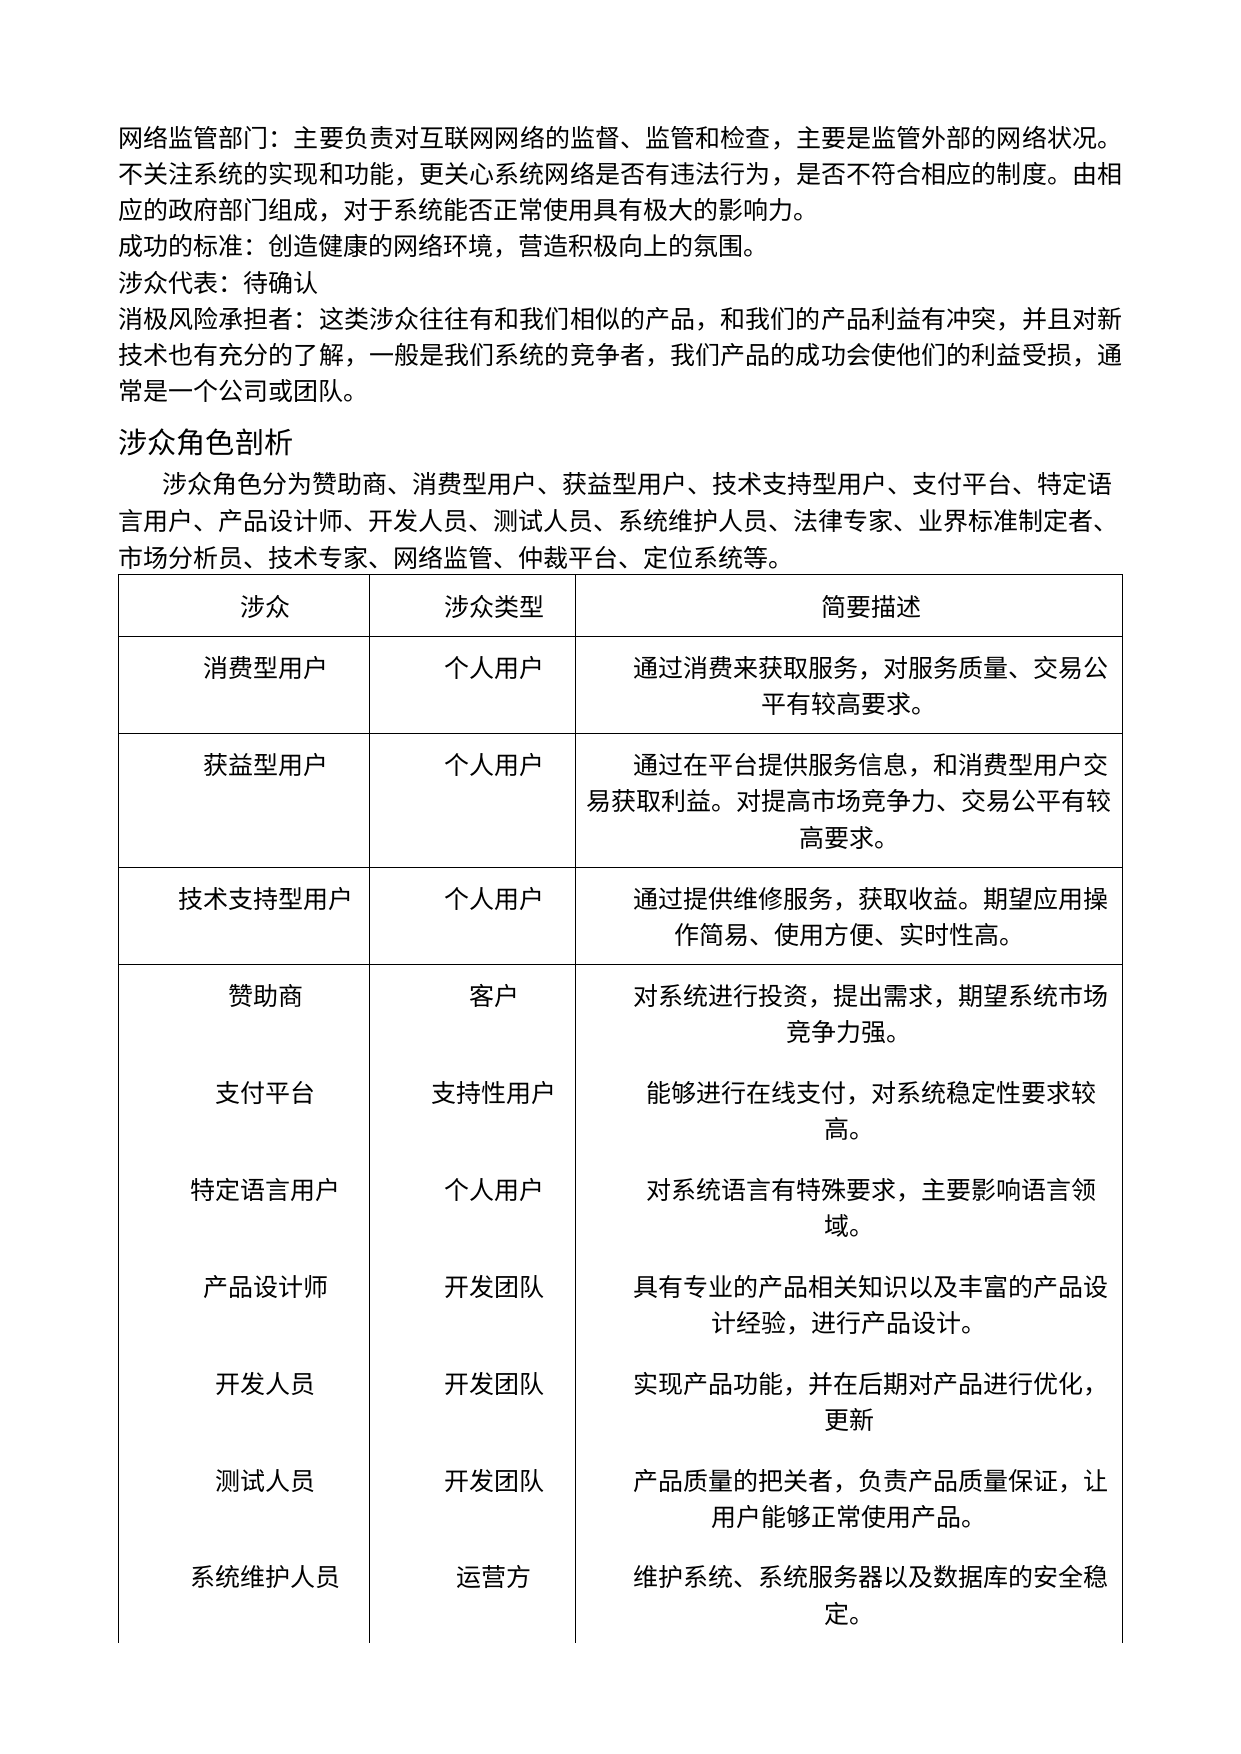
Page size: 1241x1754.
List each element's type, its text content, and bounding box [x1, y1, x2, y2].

table_cell 支持性用户 [370, 1061, 575, 1158]
table_cell 开发人员 [119, 1352, 369, 1449]
table_header 简要描述 [576, 575, 1122, 636]
table_cell 特定语言用户 [119, 1158, 369, 1255]
table_cell 消费型用户 [119, 637, 369, 733]
table_cell 开发团队 [370, 1352, 575, 1449]
table_cell 产品设计师 [119, 1255, 369, 1352]
table_cell 系统维护人员 [119, 1546, 369, 1643]
table_cell 测试人员 [119, 1449, 369, 1546]
table_cell 通过在平台提供服务信息，和消费型用户交易获取利益。对提高市场竞争力、交易公平有较高要求。 [576, 734, 1122, 867]
table_cell 个人用户 [370, 734, 575, 867]
table_cell 实现产品功能，并在后期对产品进行优化，更新 [576, 1352, 1122, 1449]
table_cell 个人用户 [370, 1158, 575, 1255]
table_cell 技术支持型用户 [119, 868, 369, 964]
table_cell 具有专业的产品相关知识以及丰富的产品设计经验，进行产品设计。 [576, 1255, 1122, 1352]
text 成功的标准：创造健康的网络环境，营造积极向上的氛围。 [118, 227, 1122, 263]
table_header 涉众类型 [370, 575, 575, 636]
table_cell 开发团队 [370, 1255, 575, 1352]
table_cell 对系统进行投资，提出需求，期望系统市场竞争力强。 [576, 965, 1122, 1061]
text 网络监管部门：主要负责对互联网网络的监督、监管和检查，主要是监管外部的网络状况。不关注系统的实现和功能，更关心系统网络是否有违法行为，是否不符合相应的制度。由相应的政府部门组成，对于系统能否正常使用具有极大的影响力。 [118, 118, 1122, 227]
table_cell 个人用户 [370, 637, 575, 733]
table_cell 对系统语言有特殊要求，主要影响语言领域。 [576, 1158, 1122, 1255]
subtitle 涉众角色剖析 [118, 420, 1122, 462]
table_cell 维护系统、系统服务器以及数据库的安全稳定。 [576, 1546, 1122, 1643]
text 消极风险承担者：这类涉众往往有和我们相似的产品，和我们的产品利益有冲突，并且对新技术也有充分的了解，一般是我们系统的竞争者，我们产品的成功会使他们的利益受损，通常是一个公司或团队。 [118, 299, 1122, 408]
table_cell 客户 [370, 965, 575, 1061]
table_header 涉众 [119, 575, 369, 636]
text 涉众代表：待确认 [118, 263, 1122, 299]
table_cell 产品质量的把关者，负责产品质量保证，让用户能够正常使用产品。 [576, 1449, 1122, 1546]
table_cell 运营方 [370, 1546, 575, 1643]
table_cell 赞助商 [119, 965, 369, 1061]
text 涉众角色分为赞助商、消费型用户、获益型用户、技术支持型用户、支付平台、特定语言用户、产品设计师、开发人员、测试人员、系统维护人员、法律专家、业界标准制定者、市场分析员、技术专家、网络监管、仲裁平台、定位系统等。 [118, 462, 1122, 574]
table_cell 支付平台 [119, 1061, 369, 1158]
table_cell 个人用户 [370, 868, 575, 964]
table_cell 获益型用户 [119, 734, 369, 867]
table_cell 通过提供维修服务，获取收益。期望应用操作简易、使用方便、实时性高。 [576, 868, 1122, 964]
table_cell 通过消费来获取服务，对服务质量、交易公平有较高要求。 [576, 637, 1122, 733]
table_cell 开发团队 [370, 1449, 575, 1546]
table_cell 能够进行在线支付，对系统稳定性要求较高。 [576, 1061, 1122, 1158]
